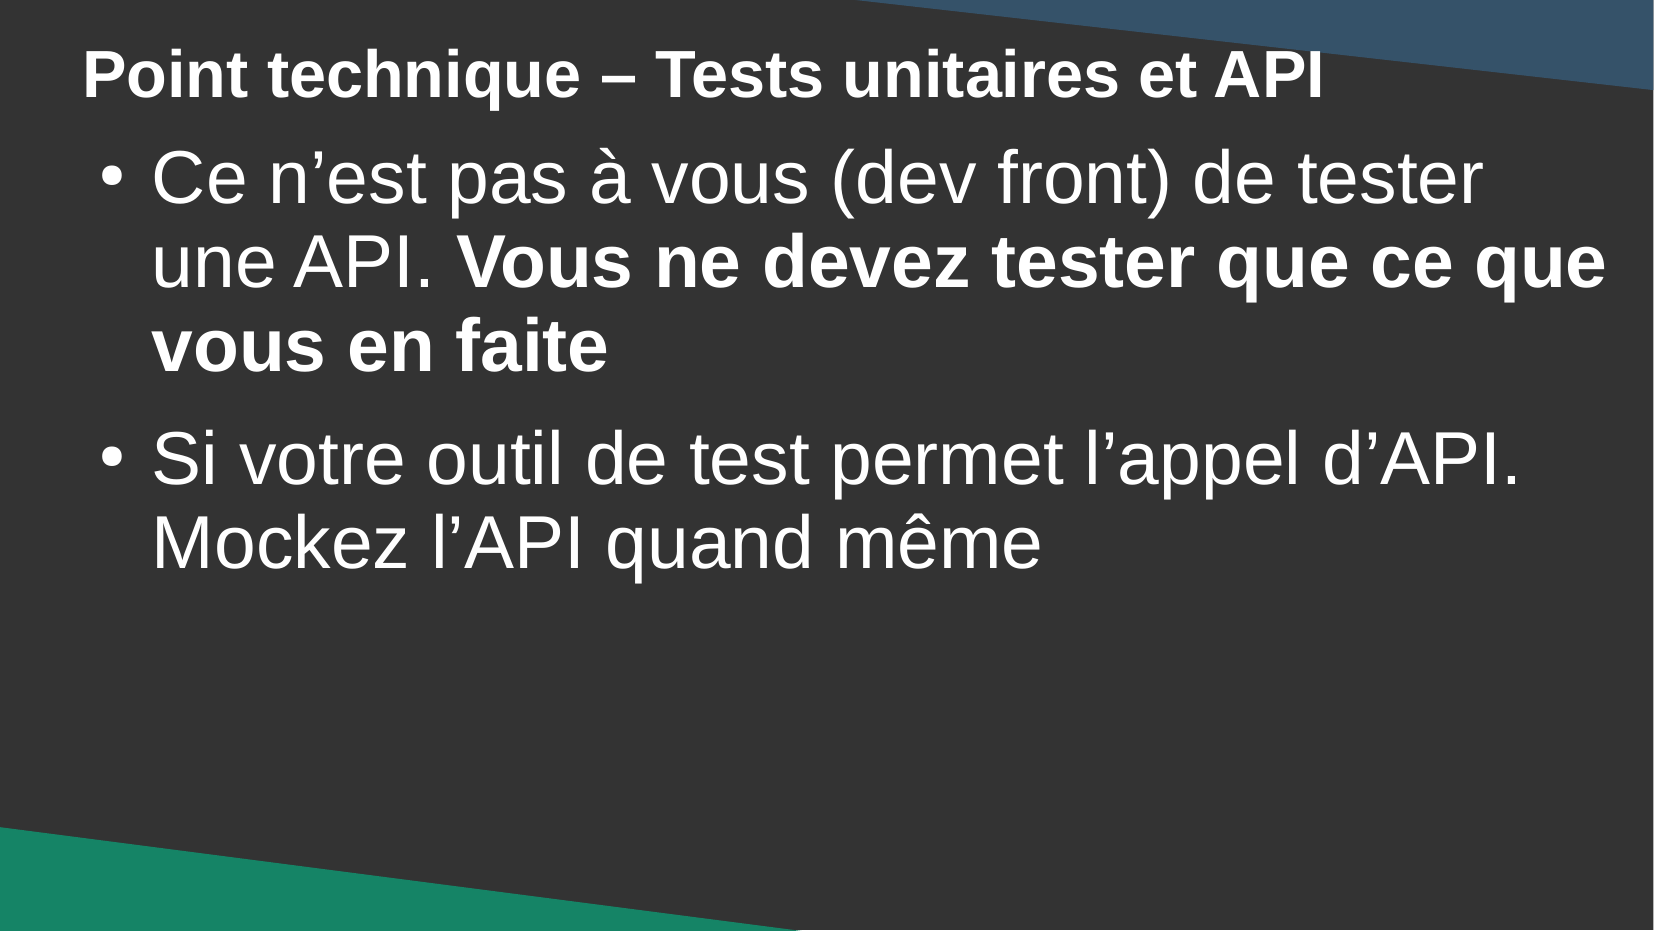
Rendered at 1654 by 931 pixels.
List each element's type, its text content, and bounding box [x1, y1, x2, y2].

title Point technique – Tests unitaires et API [82, 37, 1571, 122]
text_box [0, 827, 802, 931]
list Ce n’est pas à vous (dev front) de tester une API. Vous ne devez tester que ce que vous en faite Si votre outil de test permet l’appel d’API. Mockez l’API quand même [80, 135, 1620, 745]
text_box [855, 0, 1654, 91]
